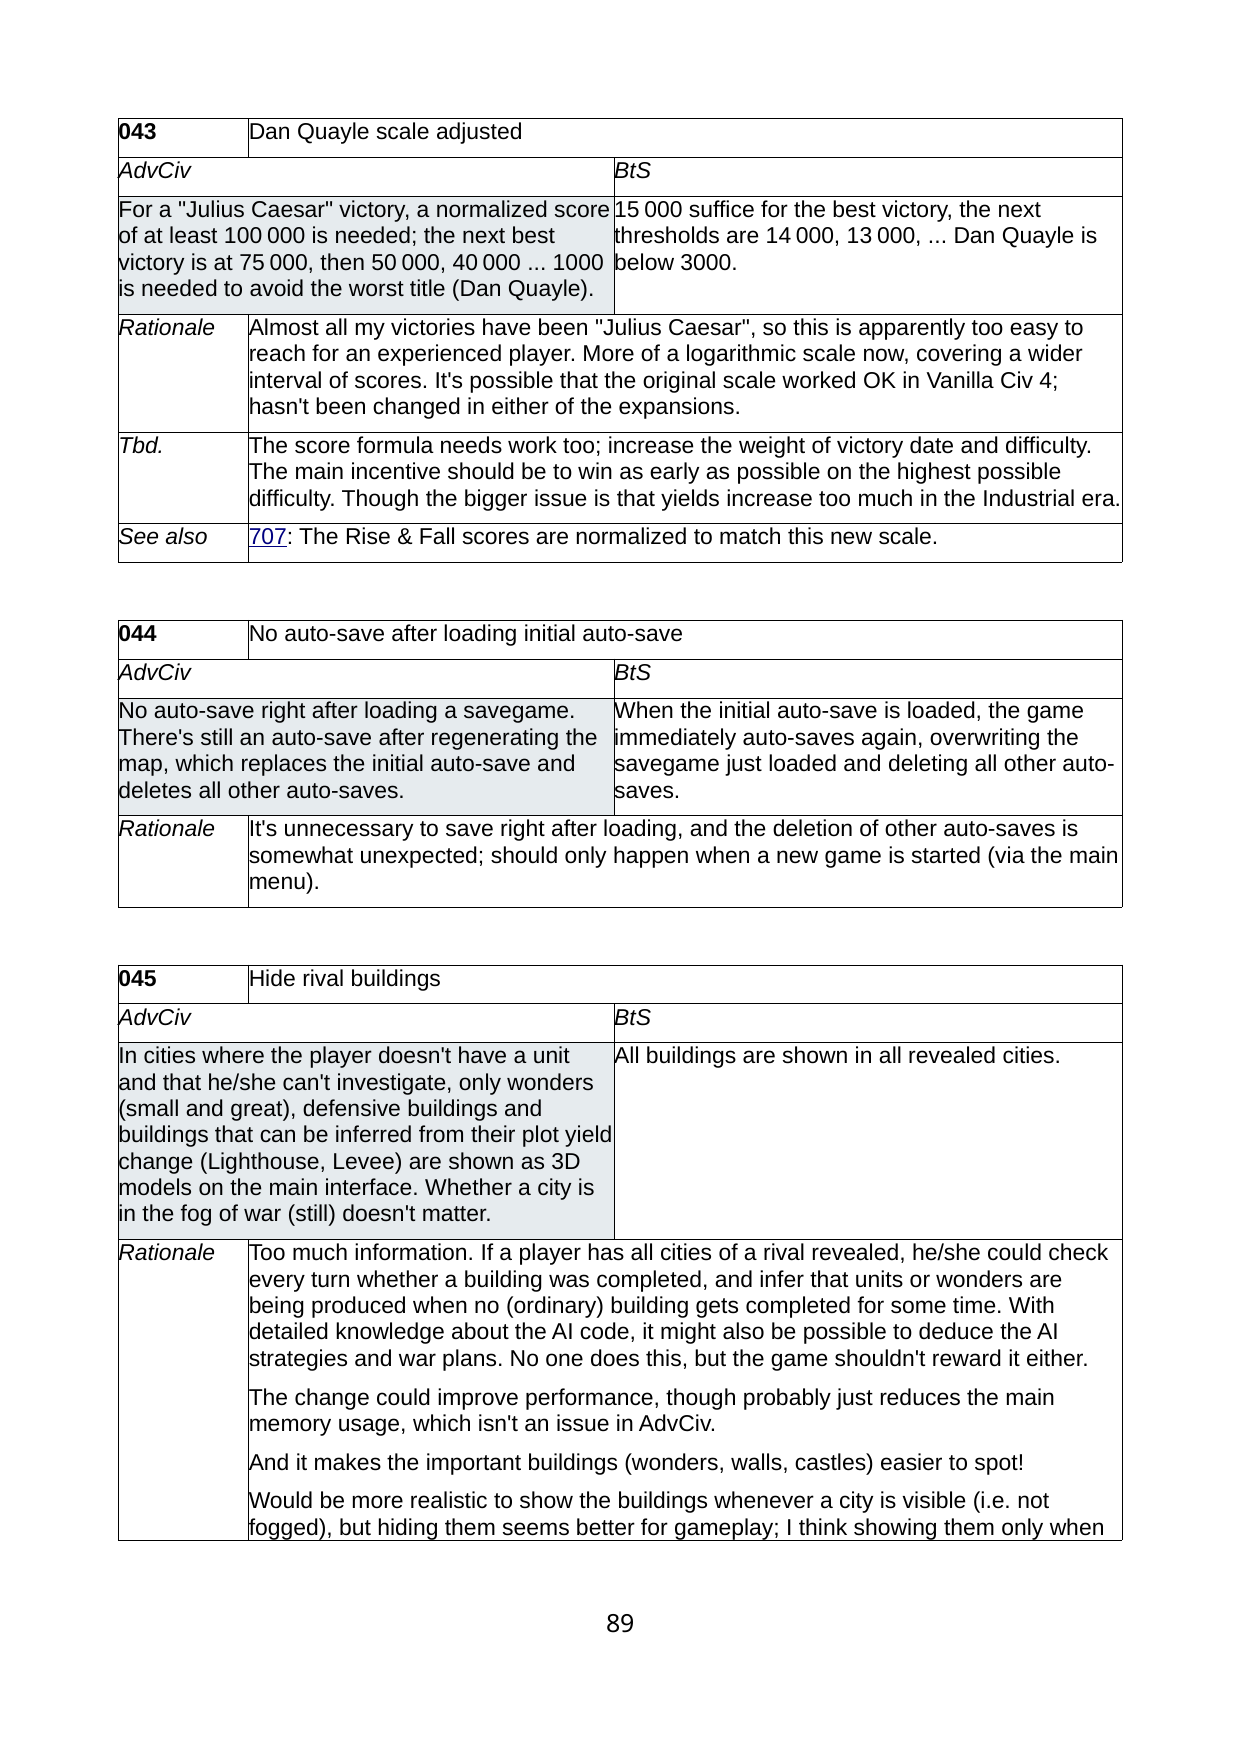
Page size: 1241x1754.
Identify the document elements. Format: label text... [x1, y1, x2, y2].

table_cell When the initial auto-save is loaded, the game immediately auto-saves again, overwriting the savegame just loaded and deleting all other auto-saves. [615, 699, 1122, 815]
table_cell BtS [615, 158, 1122, 196]
table_cell Almost all my victories have been "Julius Caesar", so this is apparently too easy to reach for an experienced player. More of a logarithmic scale now, covering a wider interval of scores. It's possible that the original scale worked OK in Vanilla Civ 4; hasn't been changed in either of the expansions. [249, 315, 1122, 432]
table_cell In cities where the player doesn't have a unit and that he/she can't investigate, only wonders (small and great), defensive buildings and buildings that can be inferred from their plot yield change (Lighthouse, Levee) are shown as 3D models on the main interface. Whether a city is in the fog of war (still) doesn't matter. [119, 1043, 614, 1239]
table_header 045 [119, 966, 248, 1003]
table_cell See also [119, 524, 248, 562]
table_cell 15 000 suffice for the best victory, the next thresholds are 14 000, 13 000, ... Dan Quayle is below 3000. [615, 197, 1122, 314]
table_header Dan Quayle scale adjusted [249, 119, 1122, 157]
table_cell AdvCiv [119, 158, 614, 196]
table_header Hide rival buildings [249, 966, 1122, 1003]
table_cell For a "Julius Caesar" victory, a normalized score of at least 100 000 is needed; the next best victory is at 75 000, then 50 000, 40 000 ... 1000 is needed to avoid the worst title (Dan Quayle). [119, 197, 614, 314]
table_cell 707: The Rise & Fall scores are normalized to match this new scale. [249, 524, 1122, 562]
table_cell All buildings are shown in all revealed cities. [615, 1043, 1122, 1239]
table_cell AdvCiv [119, 1004, 614, 1042]
table_cell It's unnecessary to save right after loading, and the deletion of other auto-saves is somewhat unexpected; should only happen when a new game is started (via the main menu). [249, 816, 1122, 907]
table_cell Rationale [119, 315, 248, 432]
table_header 043 [119, 119, 248, 157]
table_header 044 [119, 621, 248, 658]
table_header No auto-save after loading initial auto-save [249, 621, 1122, 658]
table_cell The score formula needs work too; increase the weight of victory date and difficulty. The main incentive should be to win as early as possible on the highest possible difficulty. Though the bigger issue is that yields increase too much in the Industrial era. [249, 433, 1122, 523]
table_cell BtS [615, 1004, 1122, 1042]
table_cell No auto-save right after loading a savegame. There's still an auto-save after regenerating the map, which replaces the initial auto-save and deletes all other auto-saves. [119, 699, 614, 815]
table_cell BtS [615, 660, 1122, 697]
table_cell Too much information. If a player has all cities of a rival revealed, he/she could check every turn whether a building was completed, and infer that units or wonders are being produced when no (ordinary) building gets completed for some time. With detailed knowledge about the AI code, it might also be possible to deduce the AI strategies and war plans. No one does this, but the game shouldn't reward it either. The change could improve performance, though probably just reduces the main memory usage, which isn't an issue in AdvCiv. And it makes the important buildings (wonders, walls, castles) easier to spot! Would be more realistic to show the buildings whenever a city is visible (i.e. not fogged), but hiding them seems better for gameplay; I think showing them only when [249, 1240, 1122, 1540]
table_cell Tbd. [119, 433, 248, 523]
table_cell Rationale [119, 816, 248, 907]
table_cell AdvCiv [119, 660, 614, 697]
table_cell Rationale [119, 1240, 248, 1540]
